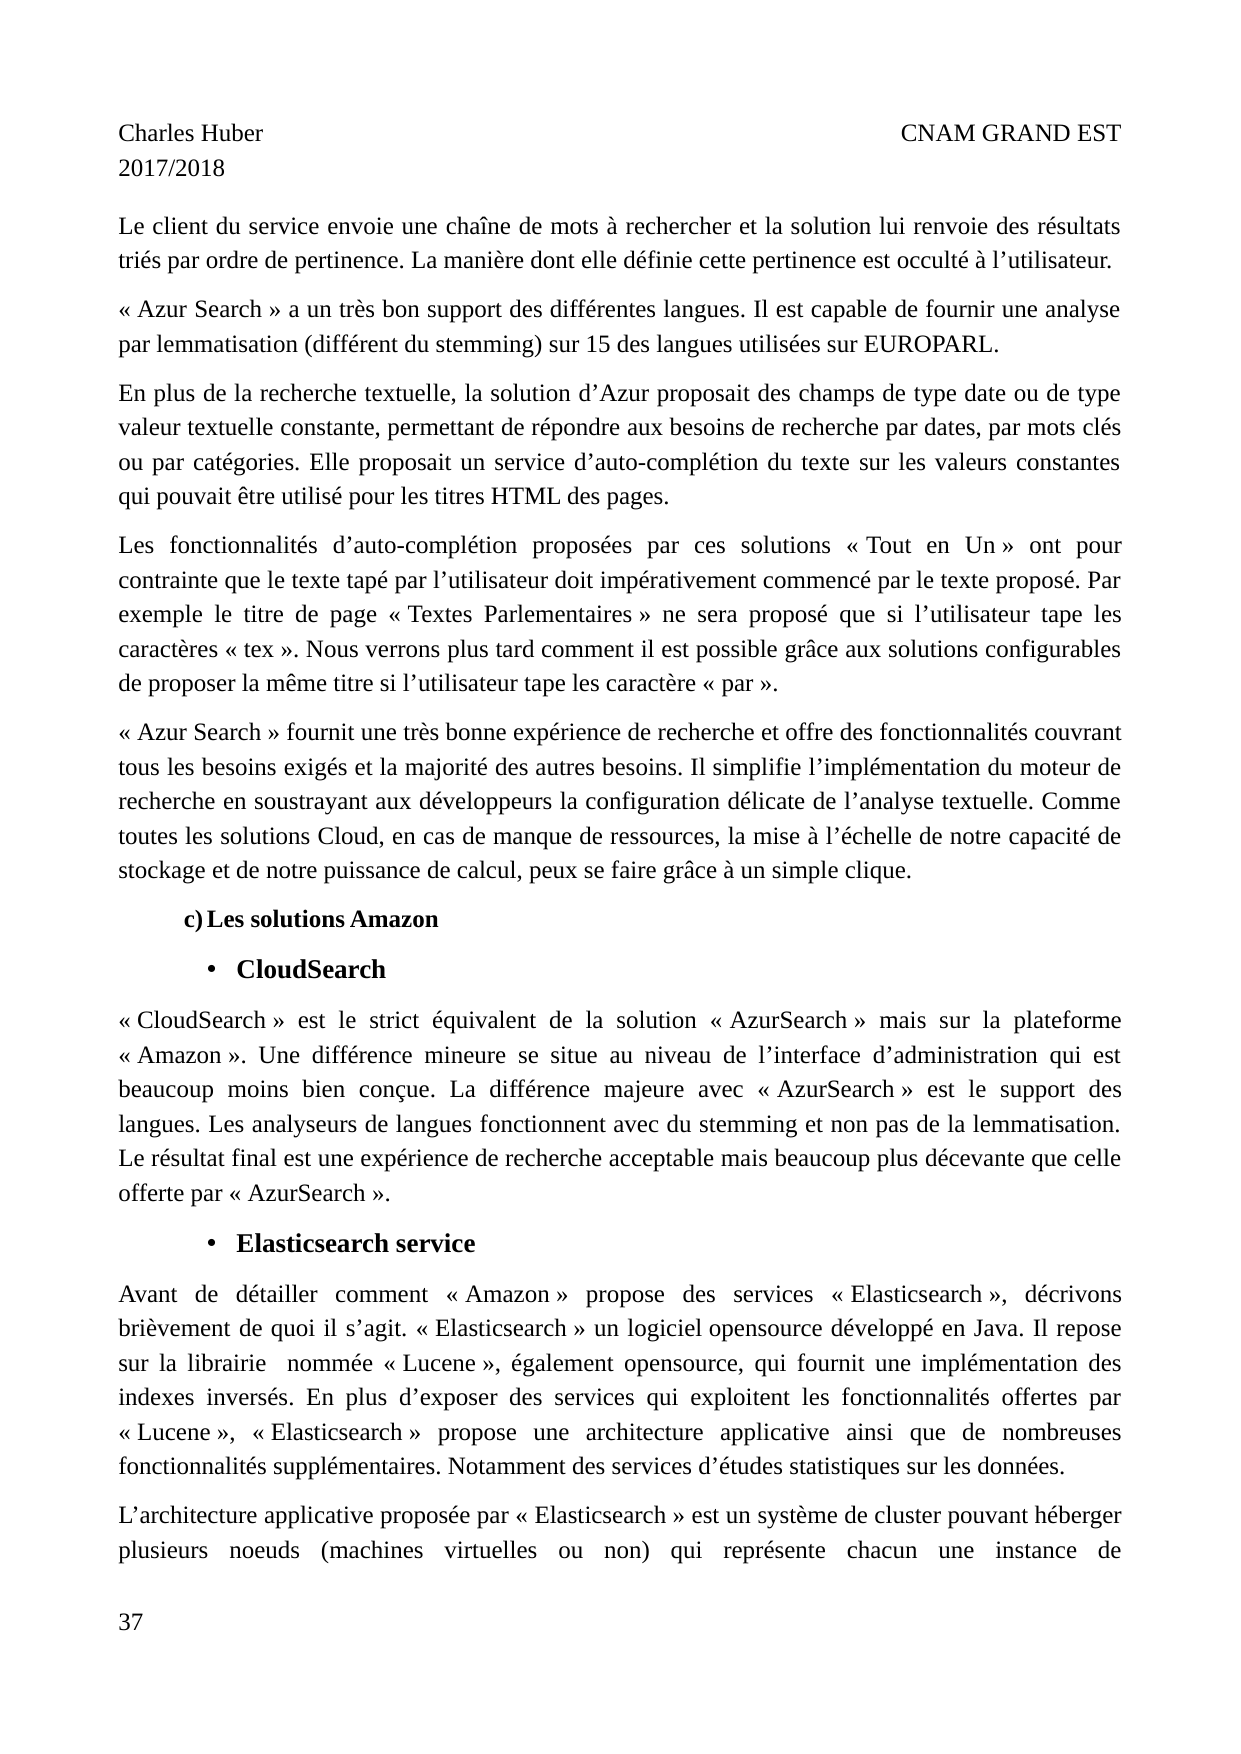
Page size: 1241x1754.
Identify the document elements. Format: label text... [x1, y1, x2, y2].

text « Azur Search » a un très bon support des différentes langues. Il est capable de fournir une analyse par lemmatisation (différent du stemming) sur 15 des langues utilisées sur EUROPARL. [118, 294, 1122, 358]
text « Azur Search » fournit une très bonne expérience de recherche et offre des fonctionnalités couvrant tous les besoins exigés et la majorité des autres besoins. Il simplifie l’implémentation du moteur de recherche en soustrayant aux développeurs la configuration délicate de l’analyse textuelle. Comme toutes les solutions Cloud, en cas de manque de ressources, la mise à l’échelle de notre capacité de stockage et de notre puissance de calcul, peux se faire grâce à un simple clique. [118, 717, 1122, 884]
subtitle Elasticsearch service [207, 1227, 1122, 1258]
text En plus de la recherche textuelle, la solution d’Azur proposait des champs de type date ou de type valeur textuelle constante, permettant de répondre aux besoins de recherche par dates, par mots clés ou par catégories. Elle proposait un service d’auto-complétion du texte sur les valeurs constantes qui pouvait être utilisé pour les titres HTML des pages. [118, 378, 1122, 510]
text Le client du service envoie une chaîne de mots à rechercher et la solution lui renvoie des résultats triés par ordre de pertinence. La manière dont elle définie cette pertinence est occulté à l’utilisateur. [118, 211, 1122, 274]
text Les fonctionnalités d’auto-complétion proposées par ces solutions « Tout en Un » ont pour contrainte que le texte tapé par l’utilisateur doit impérativement commencé par le texte proposé. Par exemple le titre de page « Textes Parlementaires » ne sera proposé que si l’utilisateur tape les caractères « tex ». Nous verrons plus tard comment il est possible grâce aux solutions configurables de proposer la même titre si l’utilisateur tape les caractère « par ». [118, 530, 1122, 697]
text L’architecture applicative proposée par « Elasticsearch » est un système de cluster pouvant héberger plusieurs noeuds (machines virtuelles ou non) qui représente chacun une instance de [118, 1501, 1122, 1564]
subtitle CloudSearch [207, 953, 1122, 985]
subtitle Les solutions Amazon [177, 904, 1122, 933]
text Avant de détailler comment « Amazon » propose des services « Elasticsearch », décrivons brièvement de quoi il s’agit. « Elasticsearch » un logiciel opensource développé en Java. Il repose sur la librairie nommée « Lucene », également opensource, qui fournit une implémentation des indexes inversés. En plus d’exposer des services qui exploitent les fonctionnalités offertes par « Lucene », « Elasticsearch » propose une architecture applicative ainsi que de nombreuses fonctionnalités supplémentaires. Notamment des services d’études statistiques sur les données. [118, 1279, 1122, 1480]
text « CloudSearch » est le strict équivalent de la solution « AzurSearch » mais sur la plateforme « Amazon ». Une différence mineure se situe au niveau de l’interface d’administration qui est beaucoup moins bien conçue. La différence majeure avec « AzurSearch » est le support des langues. Les analyseurs de langues fonctionnent avec du stemming et non pas de la lemmatisation. Le résultat final est une expérience de recherche acceptable mais beaucoup plus décevante que celle offerte par « AzurSearch ». [118, 1006, 1122, 1207]
